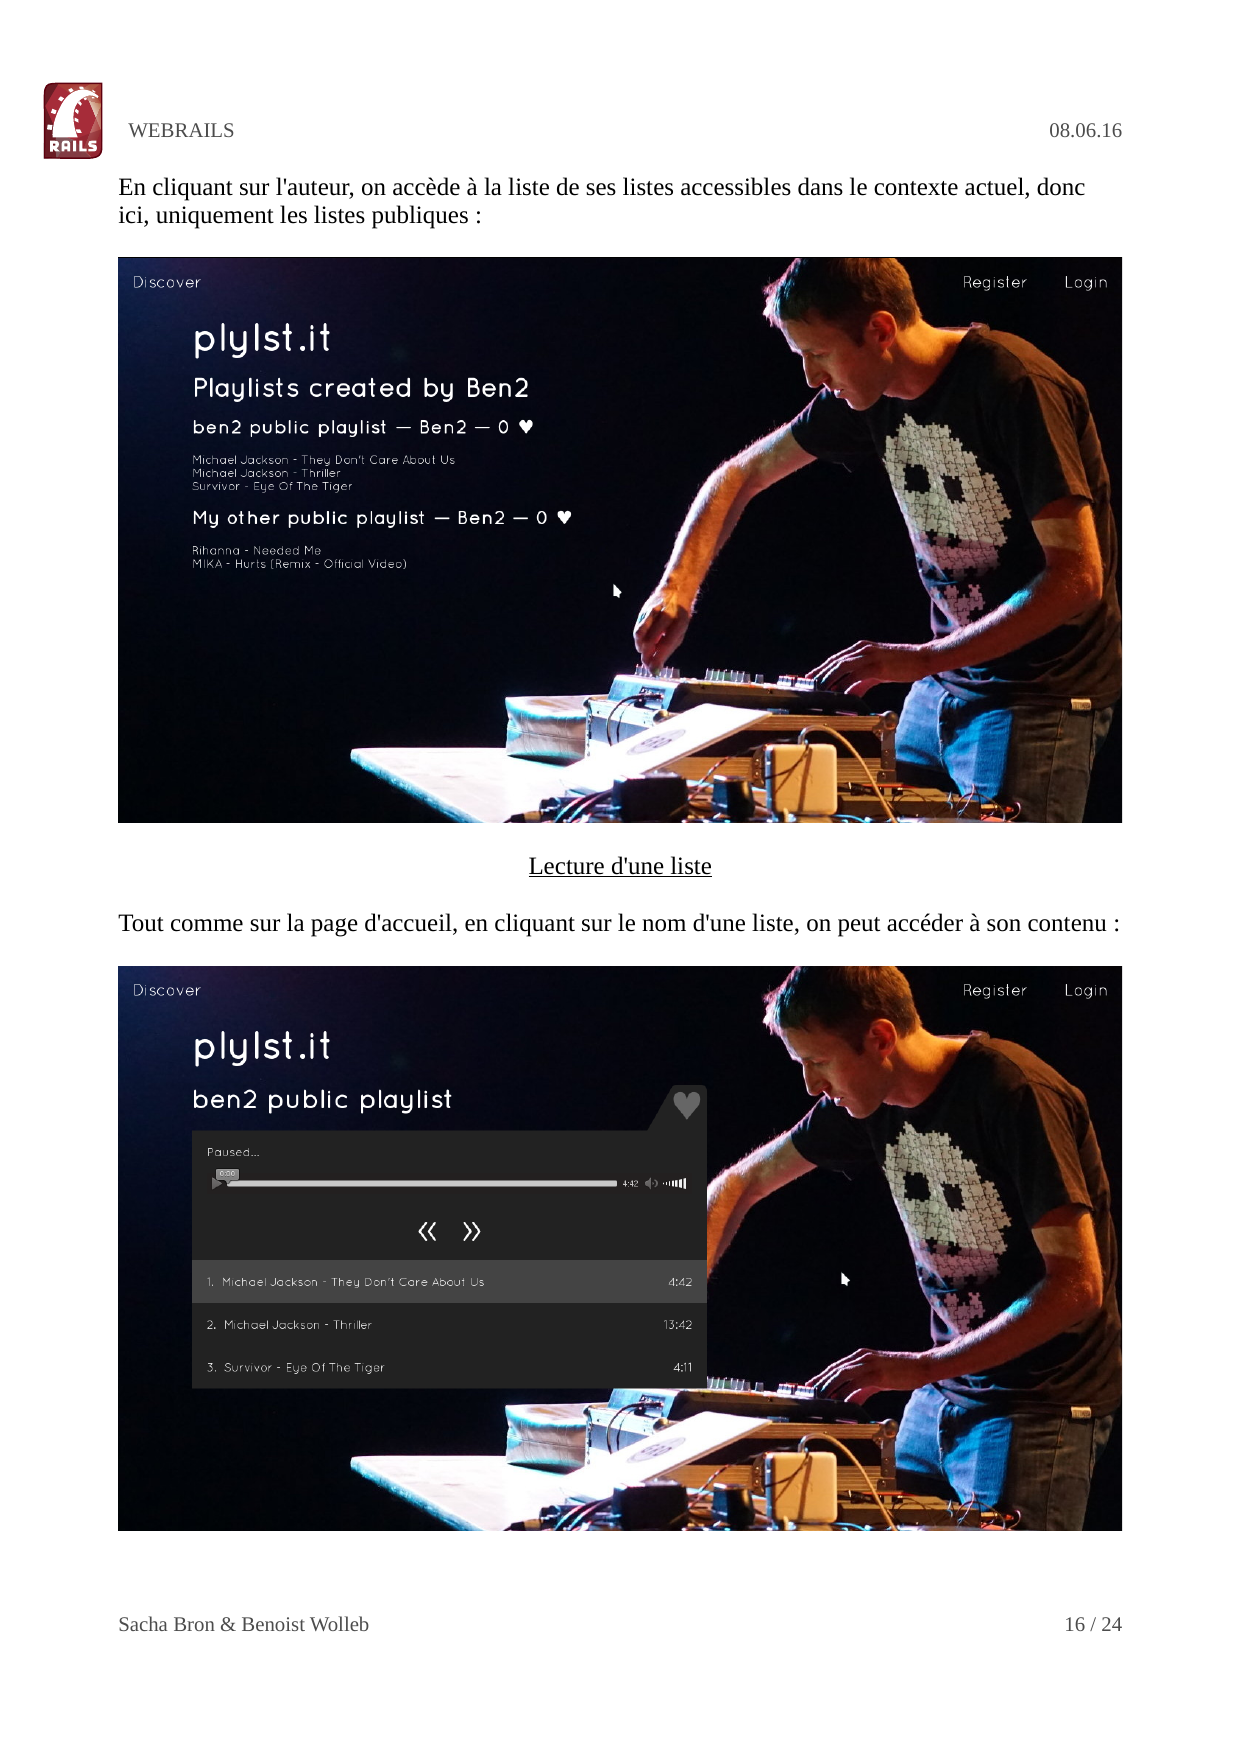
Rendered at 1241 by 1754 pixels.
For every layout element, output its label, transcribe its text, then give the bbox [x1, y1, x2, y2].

picture [118, 257, 1123, 823]
picture [118, 966, 1123, 1531]
subtitle Tout comme sur la page d'accueil, en cliquant sur le nom d'une liste, on peut accéder à son contenu : [118, 908, 1122, 937]
subtitle En cliquant sur l'auteur, on accède à la liste de ses listes accessibles dans le contexte actuel, donc ici, uniquement les listes publiques : [118, 172, 1122, 229]
subtitle Lecture d'une liste [118, 851, 1122, 880]
